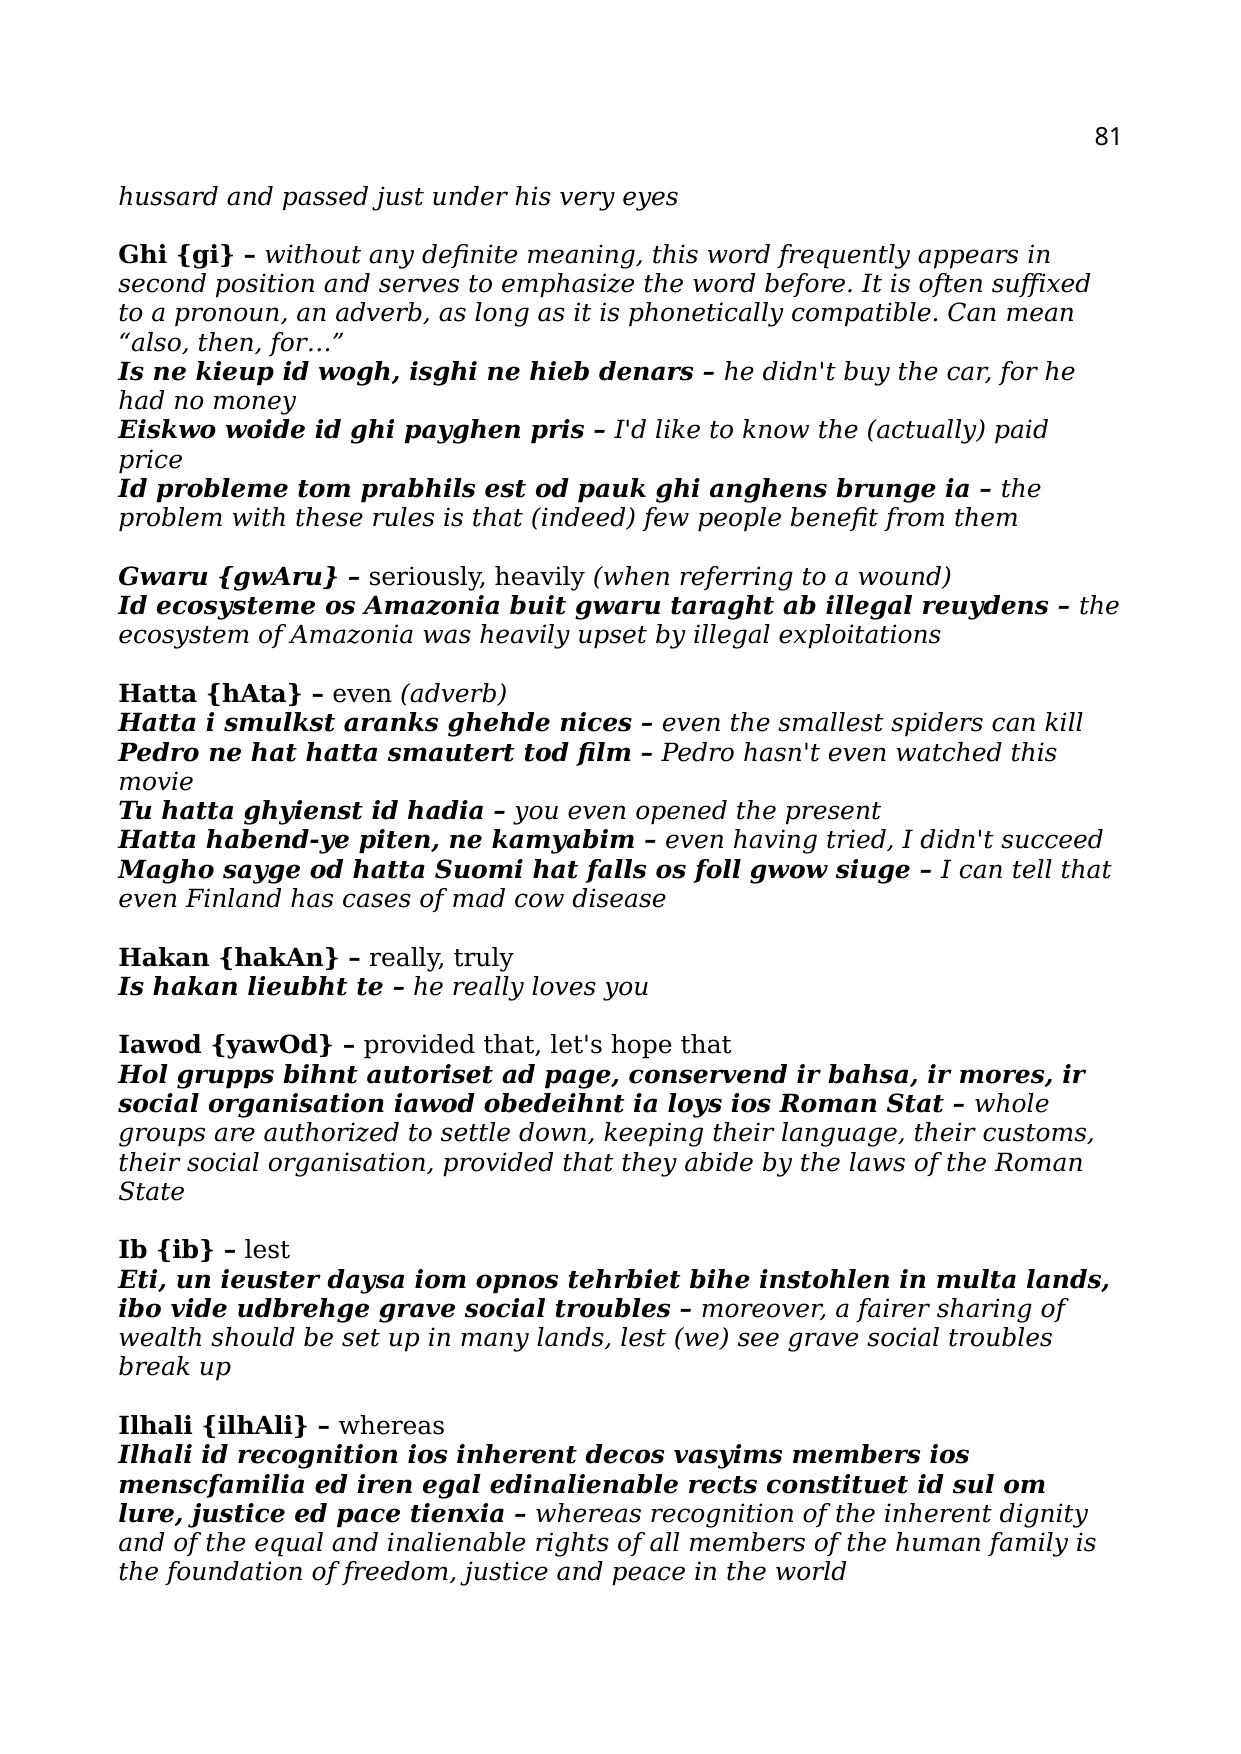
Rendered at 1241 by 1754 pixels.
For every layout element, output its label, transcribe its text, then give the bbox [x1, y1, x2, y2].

text Is ne kieup id wogh, isghi ne hieb denars – he didn't buy the car, for he had no money [118, 357, 1123, 415]
text Magho sayge od hatta Suomi hat falls os foll gwow siuge – I can tell that even Finland has cases of mad cow disease [118, 855, 1123, 913]
text Is hakan lieubht te – he really loves you [118, 972, 1123, 1001]
text Hakan {hakAn} – really, truly [118, 942, 1123, 972]
text Ilhali id recognition ios inherent decos vasyims members ios menscfamilia ed iren egal edinalienable rects constituet id sul om lure, justice ed pace tienxia – whereas recognition of the inherent dignity and of the equal and inalienable rights of all members of the human family is the foundation of freedom, justice and peace in the world [118, 1440, 1123, 1587]
text Hatta habend-ye piten, ne kamyabim – even having tried, I didn't succeed [118, 825, 1123, 855]
text Iawod {yawOd} – provided that, let's hope that [118, 1030, 1123, 1060]
text Ghi {gi} – without any definite meaning, this word frequently appears in second position and serves to emphasize the word before. It is often suffixed to a pronoun, an adverb, as long as it is phonetically compatible. Can mean “also, then, for…” [118, 240, 1123, 357]
text Id ecosysteme os Amazonia buit gwaru taraght ab illegal reuydens – the ecosystem of Amazonia was heavily upset by illegal exploitations [118, 591, 1123, 649]
text Hatta {hAta} – even (adverb) [118, 679, 1123, 708]
text Eti, un ieuster daysa iom opnos tehrbiet bihe instohlen in multa lands, ibo vide udbrehge grave social troubles – moreover, a fairer sharing of wealth should be set up in many lands, lest (we) see grave social troubles break up [118, 1264, 1123, 1382]
text Eiskwo woide id ghi payghen pris – I'd like to know the (actually) paid price [118, 415, 1123, 474]
text Pedro ne hat hatta smautert tod film – Pedro hasn't even watched this movie [118, 737, 1123, 796]
text Gwaru {gwAru} – seriously, heavily (when referring to a wound) [118, 562, 1123, 591]
text hussard and passed just under his very eyes [118, 182, 1123, 211]
text Ib {ib} – lest [118, 1235, 1123, 1264]
text Tu hatta ghyienst id hadia – you even opened the present [118, 796, 1123, 825]
text Id probleme tom prabhils est od pauk ghi anghens brunge ia – the problem with these rules is that (indeed) few people benefit from them [118, 474, 1123, 532]
text Ilhali {ilhAli} – whereas [118, 1411, 1123, 1440]
text Hol grupps bihnt autoriset ad page, conservend ir bahsa, ir mores, ir social organisation iawod obedeihnt ia loys ios Roman Stat – whole groups are authorized to settle down, keeping their language, their customs, their social organisation, provided that they abide by the laws of the Roman State [118, 1060, 1123, 1206]
text Hatta i smulkst aranks ghehde nices – even the smallest spiders can kill [118, 708, 1123, 737]
